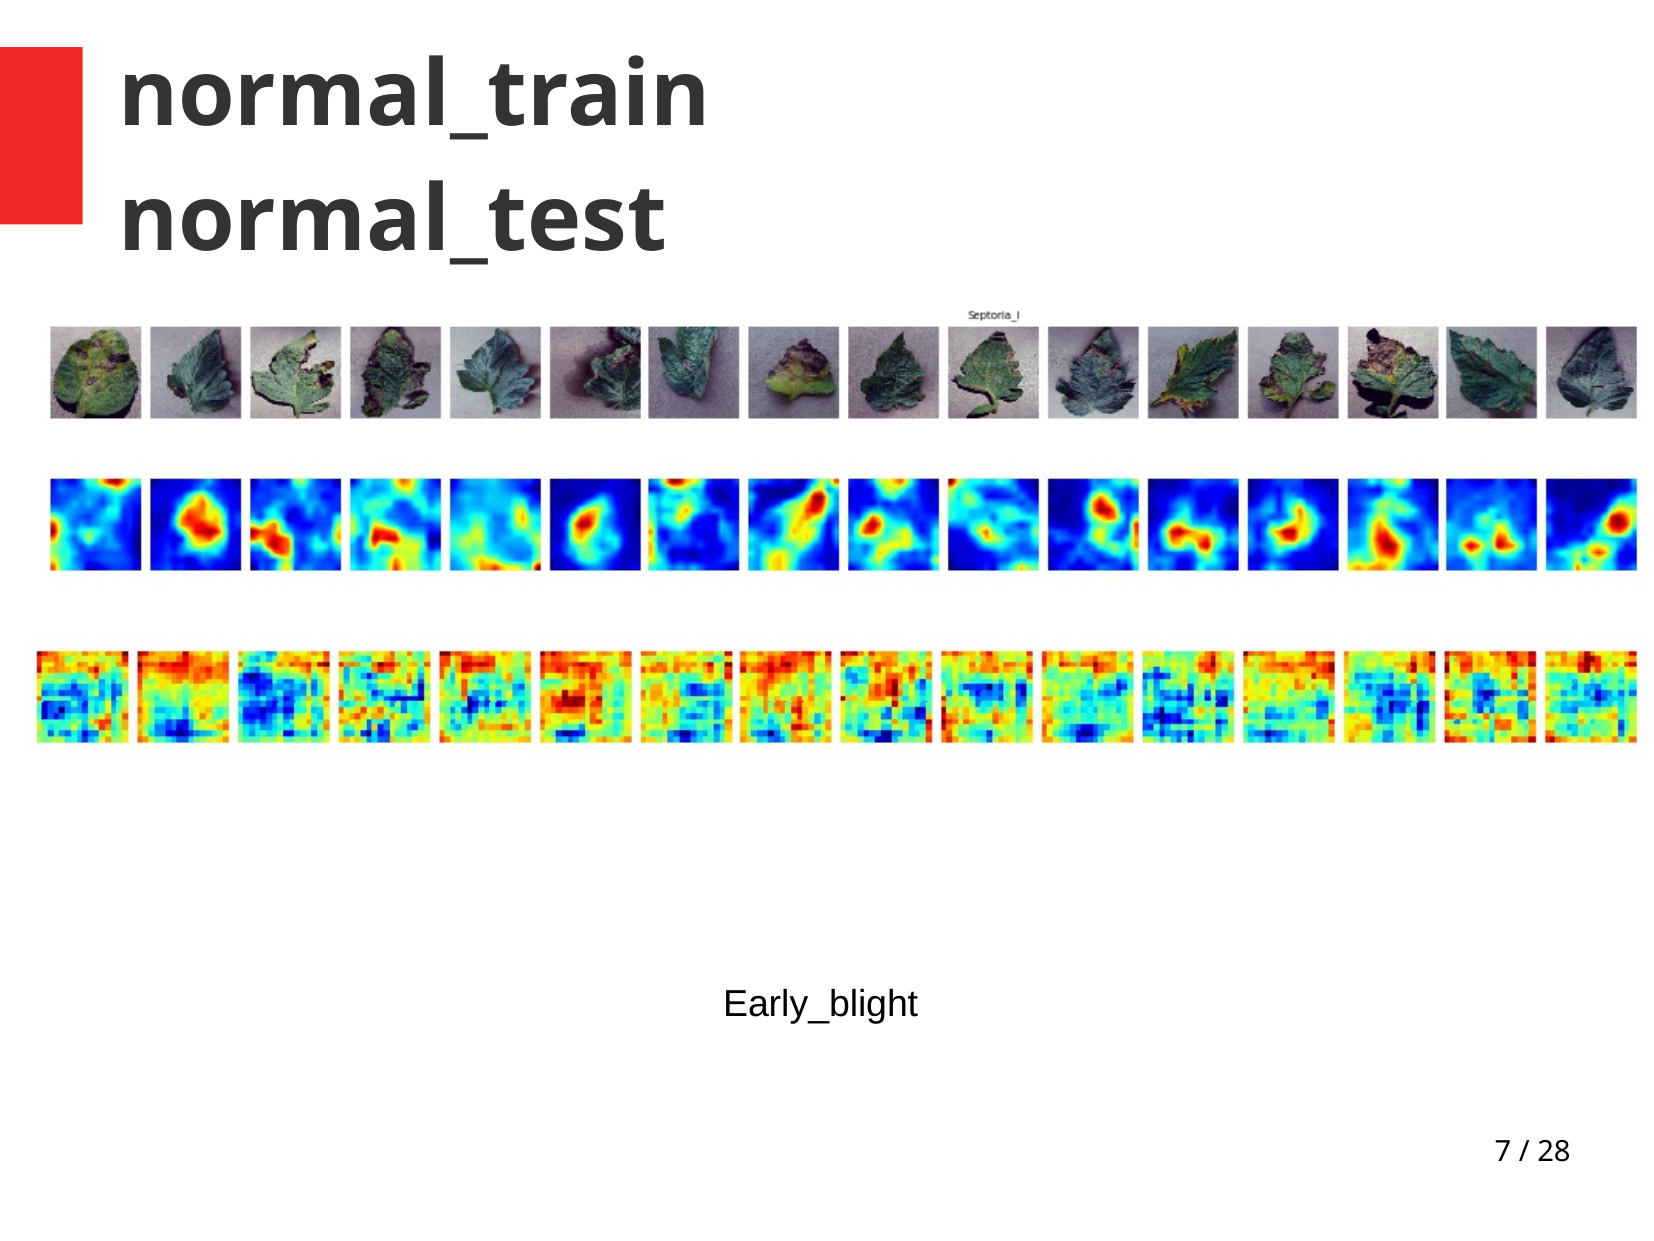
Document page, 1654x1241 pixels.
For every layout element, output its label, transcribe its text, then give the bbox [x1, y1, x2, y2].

title normal_train normal_test [118, 45, 1571, 260]
picture [0, 636, 1654, 781]
text_box Early_blight [708, 975, 934, 1032]
picture [0, 299, 1654, 456]
picture [0, 462, 1654, 608]
